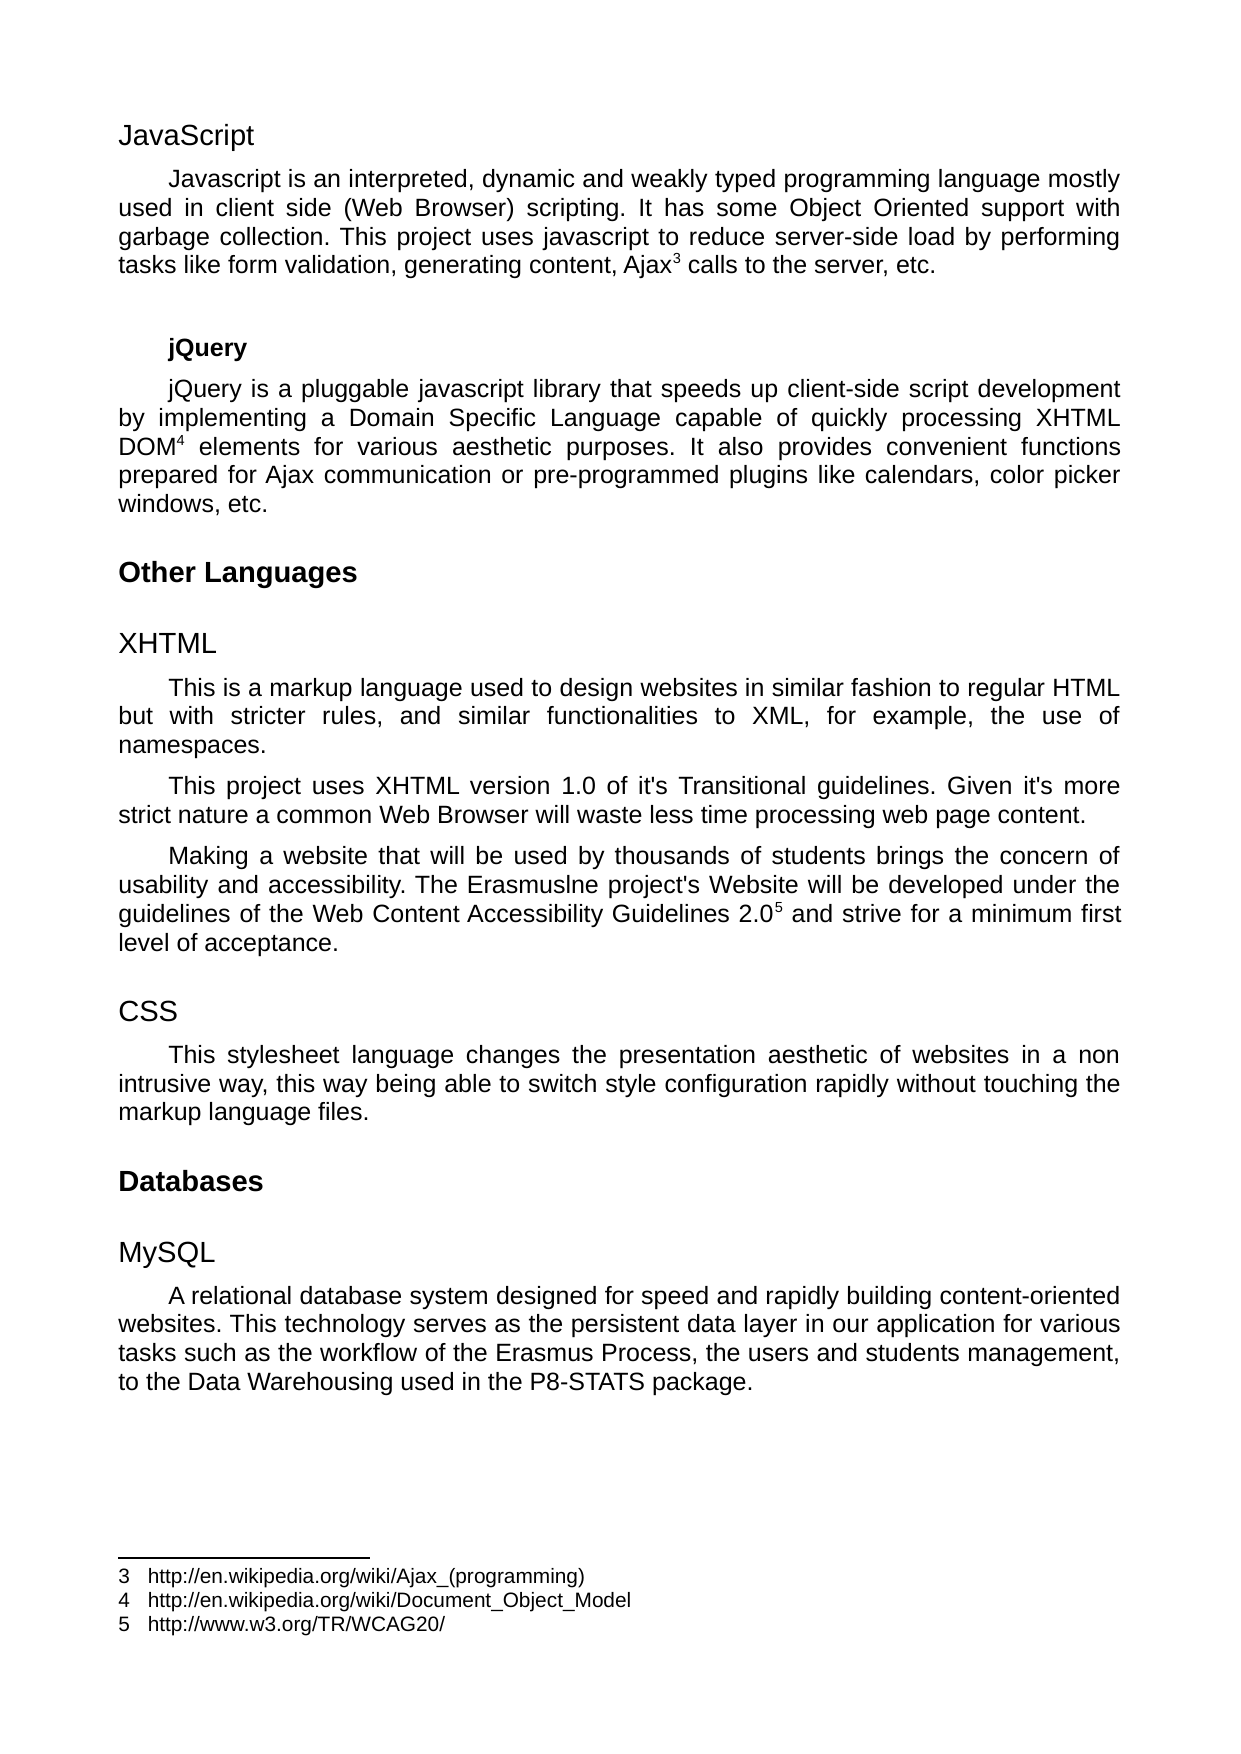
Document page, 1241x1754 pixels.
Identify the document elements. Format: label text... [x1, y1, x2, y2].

subtitle Other Languages [118, 555, 1122, 589]
subtitle JavaScript [118, 118, 1122, 152]
subtitle Databases [118, 1163, 1122, 1197]
subtitle MySQL [118, 1234, 1122, 1268]
text This project uses XHTML version 1.0 of it's Transitional guidelines. Given it's more strict nature a common Web Browser will waste less time processing web page content. [118, 771, 1122, 829]
text Making a website that will be used by thousands of students brings the concern of usability and accessibility. The Erasmuslne project's Website will be developed under the guidelines of the Web Content Accessibility Guidelines 2.0 and strive for a minimum first level of acceptance. [118, 841, 1122, 956]
text http://www.w3.org/TR/WCAG20/ [118, 1612, 1122, 1636]
text jQuery [118, 333, 1122, 362]
text A relational database system designed for speed and rapidly building content-oriented websites. This technology serves as the persistent data layer in our application for various tasks such as the workflow of the Erasmus Process, the users and students management, to the Data Warehousing used in the P8-STATS package. [118, 1281, 1122, 1396]
text jQuery is a pluggable javascript library that speeds up client-side script development by implementing a Domain Specific Language capable of quickly processing XHTML DOM elements for various aesthetic purposes. It also provides convenient functions prepared for Ajax communication or pre-programmed plugins like calendars, color picker windows, etc. [118, 374, 1122, 518]
text This is a markup language used to design websites in similar fashion to regular HTML but with stricter rules, and similar functionalities to XML, for example, the use of namespaces. [118, 672, 1122, 759]
text Javascript is an interpreted, dynamic and weakly typed programming language mostly used in client side (Web Browser) scripting. It has some Object Oriented support with garbage collection. This project uses javascript to reduce server-side load by performing tasks like form validation, generating content, Ajax calls to the server, etc. [118, 164, 1122, 279]
text This stylesheet language changes the presentation aesthetic of websites in a non intrusive way, this way being able to switch style configuration rapidly without touching the markup language files. [118, 1040, 1122, 1126]
subtitle CSS [118, 994, 1122, 1027]
text http://en.wikipedia.org/wiki/Ajax_(programming) [118, 1564, 1122, 1588]
subtitle XHTML [118, 626, 1122, 660]
text http://en.wikipedia.org/wiki/Document_Object_Model [118, 1588, 1122, 1612]
